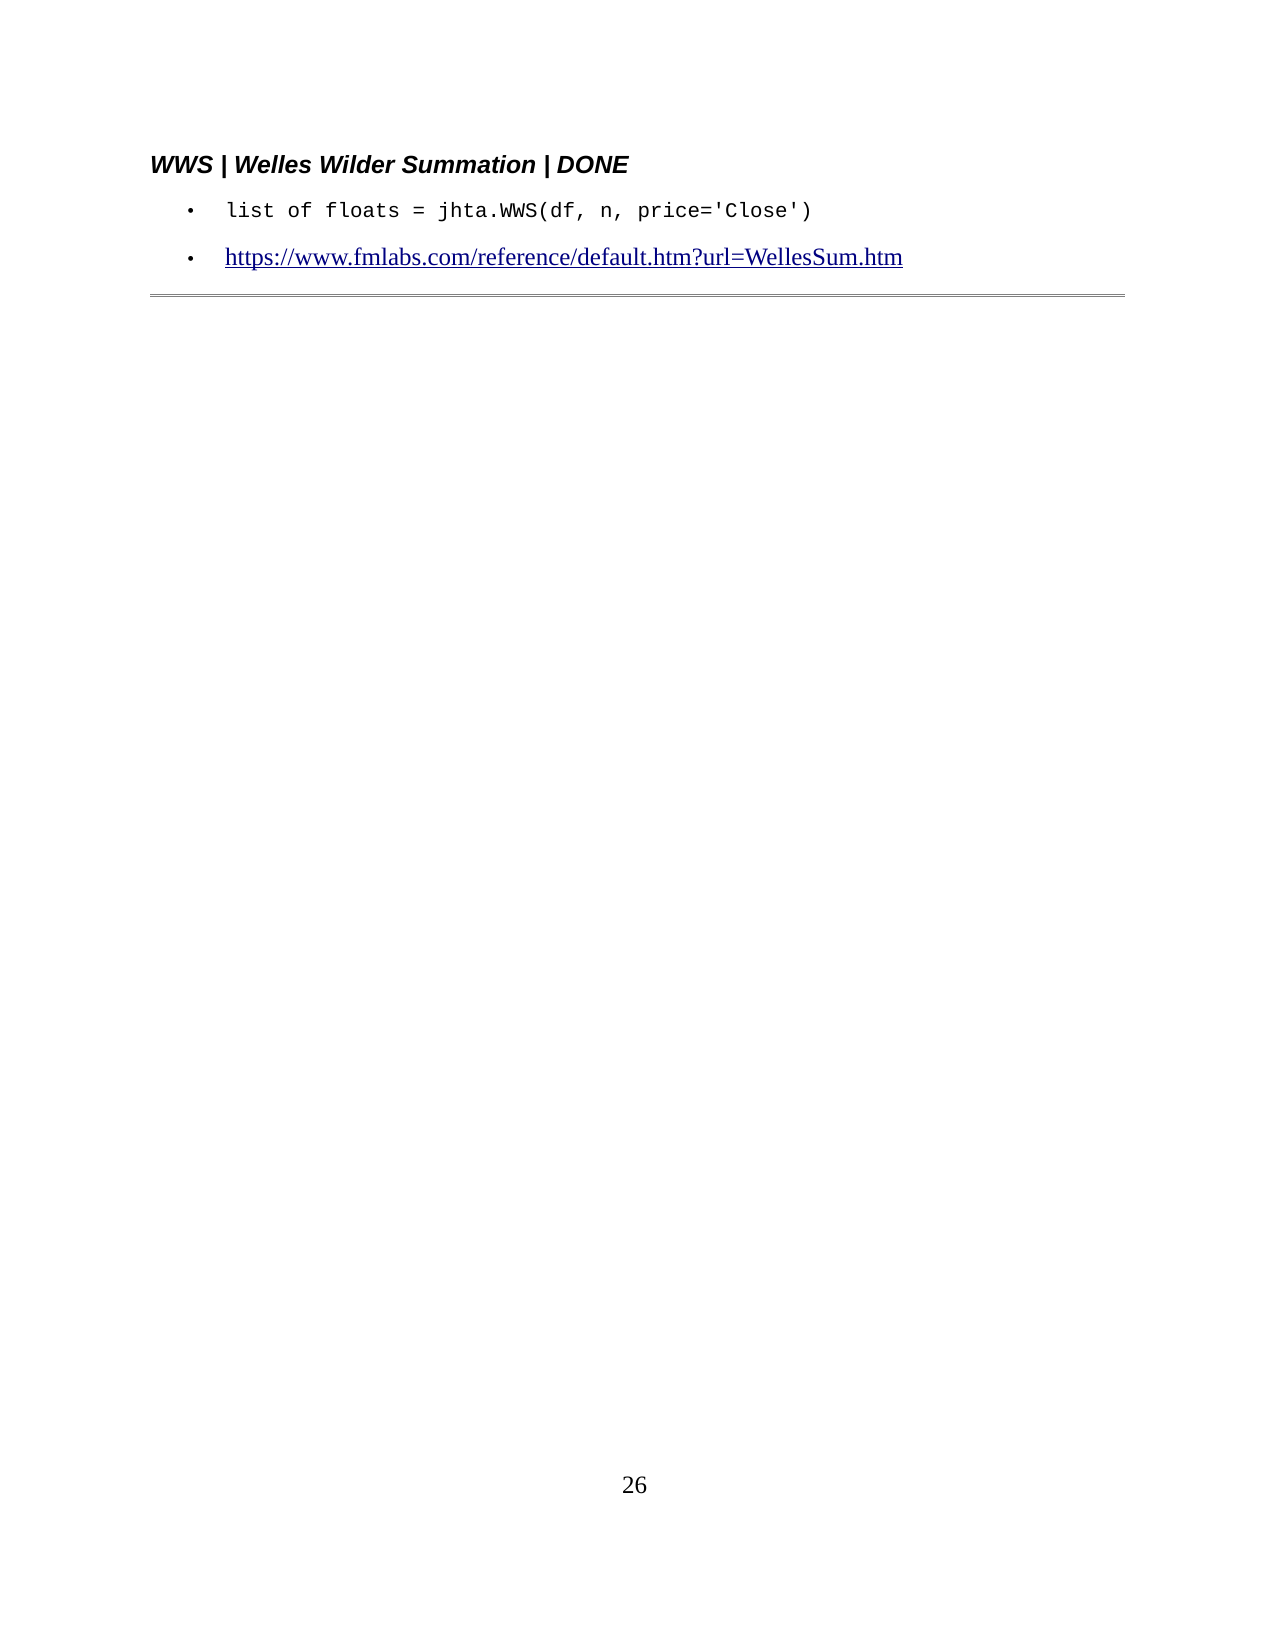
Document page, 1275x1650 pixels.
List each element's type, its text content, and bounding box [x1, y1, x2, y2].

list list of floats = jhta.WWS(df, n, price='Close') [187, 200, 1125, 224]
subtitle WWS | Welles Wilder Summation | DONE [150, 150, 1125, 178]
list https://www.fmlabs.com/reference/default.htm?url=WellesSum.htm [187, 242, 1125, 270]
